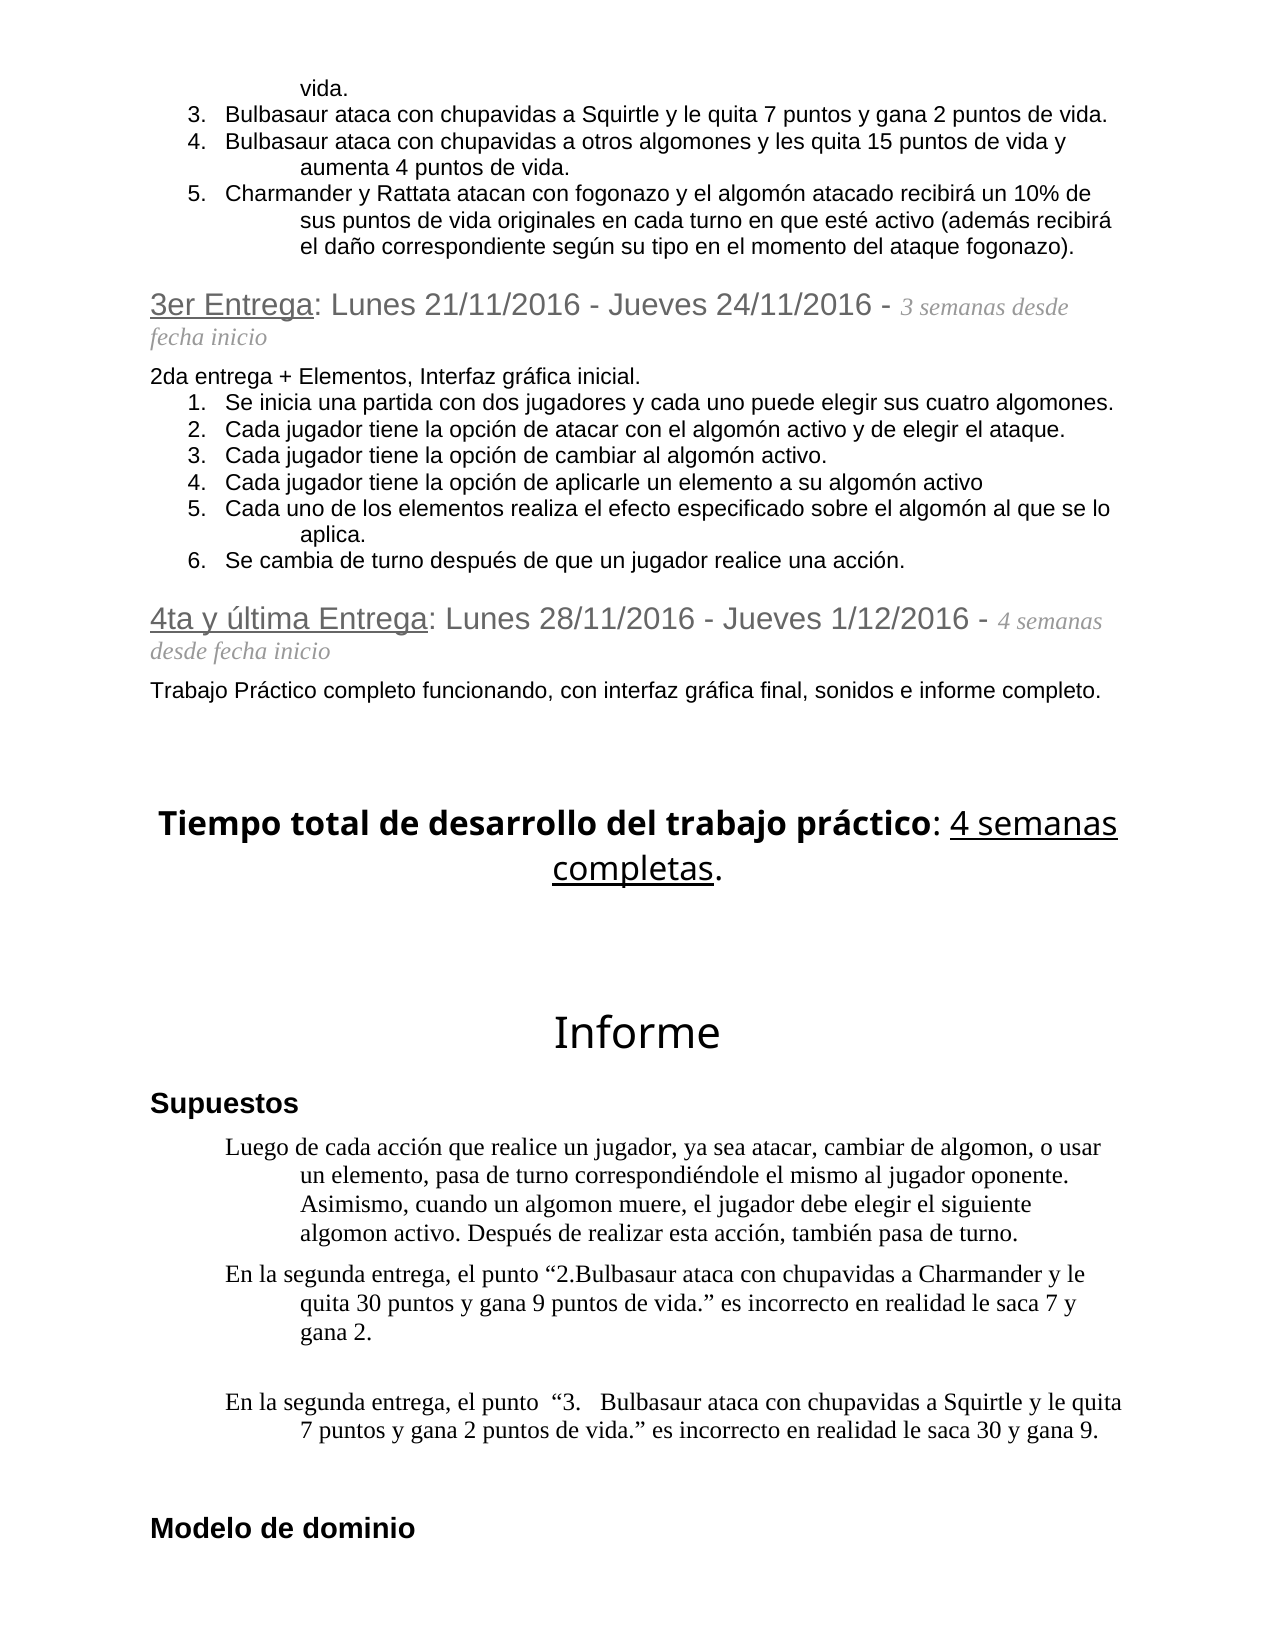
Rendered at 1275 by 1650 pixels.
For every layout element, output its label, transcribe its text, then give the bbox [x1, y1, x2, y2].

list Se cambia de turno después de que un jugador realice una acción. [187, 547, 1125, 574]
list Cada jugador tiene la opción de aplicarle un elemento a su algomón activo [187, 468, 1125, 495]
table_header Tiempo total de desarrollo del trabajo práctico: 4 semanas completas. [150, 794, 1125, 909]
list Charmander y Rattata atacan con fogonazo y el algomón atacado recibirá un 10% de sus puntos de vida originales en cada turno en que esté activo (además recibirá el daño correspondiente según su tipo en el momento del ataque fogonazo). [187, 180, 1125, 259]
list En la segunda entrega, el punto “2.Bulbasaur ataca con chupavidas a Charmander y le quita 30 puntos y gana 9 puntos de vida.” es incorrecto en realidad le saca 7 y gana 2. [187, 1259, 1125, 1374]
list Bulbasaur ataca con chupavidas a otros algomones y les quita 15 puntos de vida y aumenta 4 puntos de vida. [187, 128, 1125, 180]
list Bulbasaur ataca con chupavidas a Squirtle y le quita 7 puntos y gana 2 puntos de vida. [187, 101, 1125, 128]
text 2da entrega + Elementos, Interfaz gráfica inicial. [150, 363, 1125, 389]
list Cada jugador tiene la opción de cambiar al algomón activo. [187, 442, 1125, 468]
text Trabajo Práctico completo funcionando, con interfaz gráfica final, sonidos e informe completo. [150, 677, 1125, 704]
list Cada uno de los elementos realiza el efecto especificado sobre el algomón al que se lo aplica. [187, 495, 1125, 547]
list vida. [187, 75, 1125, 101]
list Se inicia una partida con dos jugadores y cada uno puede elegir sus cuatro algomones. [187, 389, 1125, 416]
text Supuestos [150, 1086, 1125, 1119]
text Informe [150, 1001, 1125, 1061]
text 4ta y última Entrega: Lunes 28/11/2016 - Jueves 1/12/2016 - 4 semanas desde fecha inicio [150, 600, 1125, 665]
text 3er Entrega: Lunes 21/11/2016 - Jueves 24/11/2016 - 3 semanas desde fecha inicio [150, 286, 1125, 351]
list Luego de cada acción que realice un jugador, ya sea atacar, cambiar de algomon, o usar un elemento, pasa de turno correspondiéndole el mismo al jugador oponente. Asimismo, cuando un algomon muere, el jugador debe elegir el siguiente algomon activo. Después de realizar esta acción, también pasa de turno. [187, 1132, 1125, 1247]
text Modelo de dominio [150, 1511, 1125, 1544]
list En la segunda entrega, el punto “3. Bulbasaur ataca con chupavidas a Squirtle y le quita 7 puntos y gana 2 puntos de vida.” es incorrecto en realidad le saca 30 y gana 9. [187, 1387, 1125, 1473]
list Cada jugador tiene la opción de atacar con el algomón activo y de elegir el ataque. [187, 416, 1125, 442]
